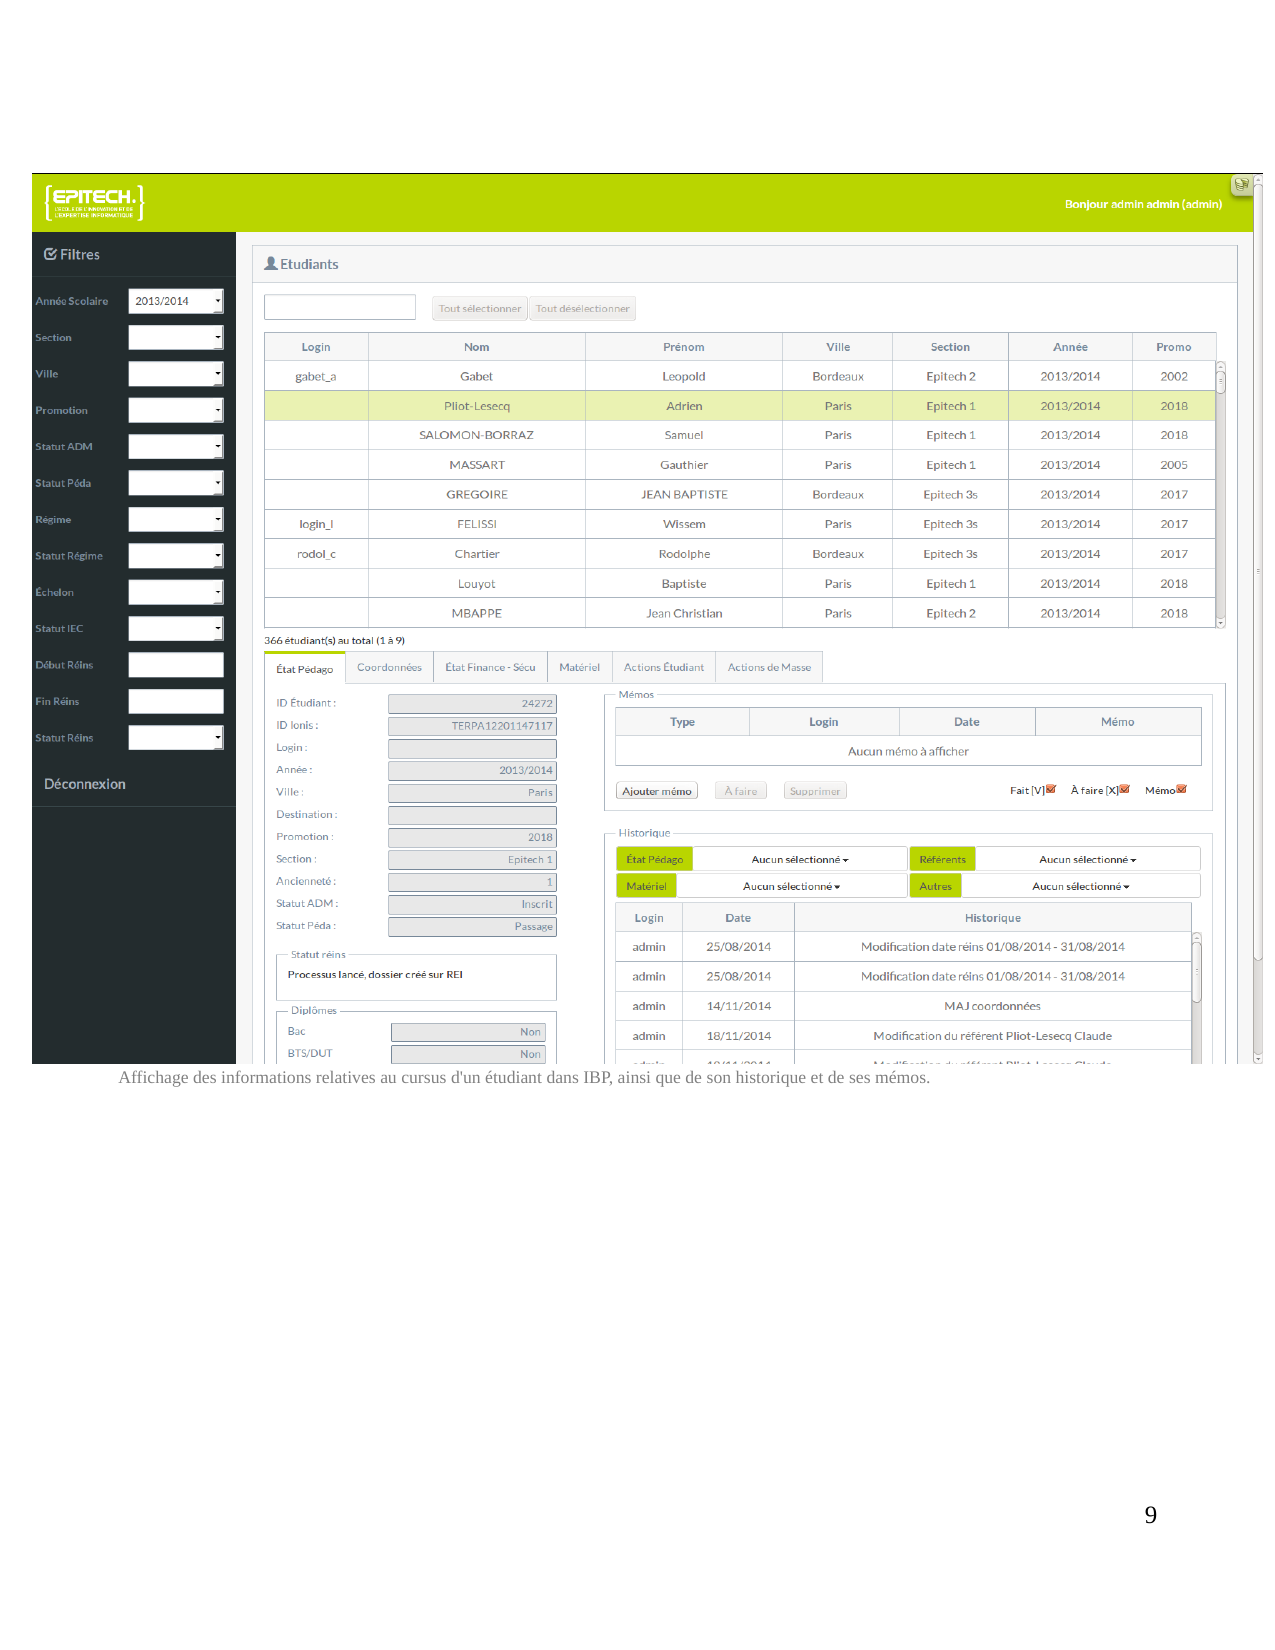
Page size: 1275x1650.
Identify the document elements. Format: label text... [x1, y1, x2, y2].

picture [32, 173, 1263, 1064]
text Affichage des informations relatives au cursus d'un étudiant dans IBP, ainsi que de son historique et de ses mémos. [118, 1064, 1157, 1088]
text [118, 167, 1157, 173]
